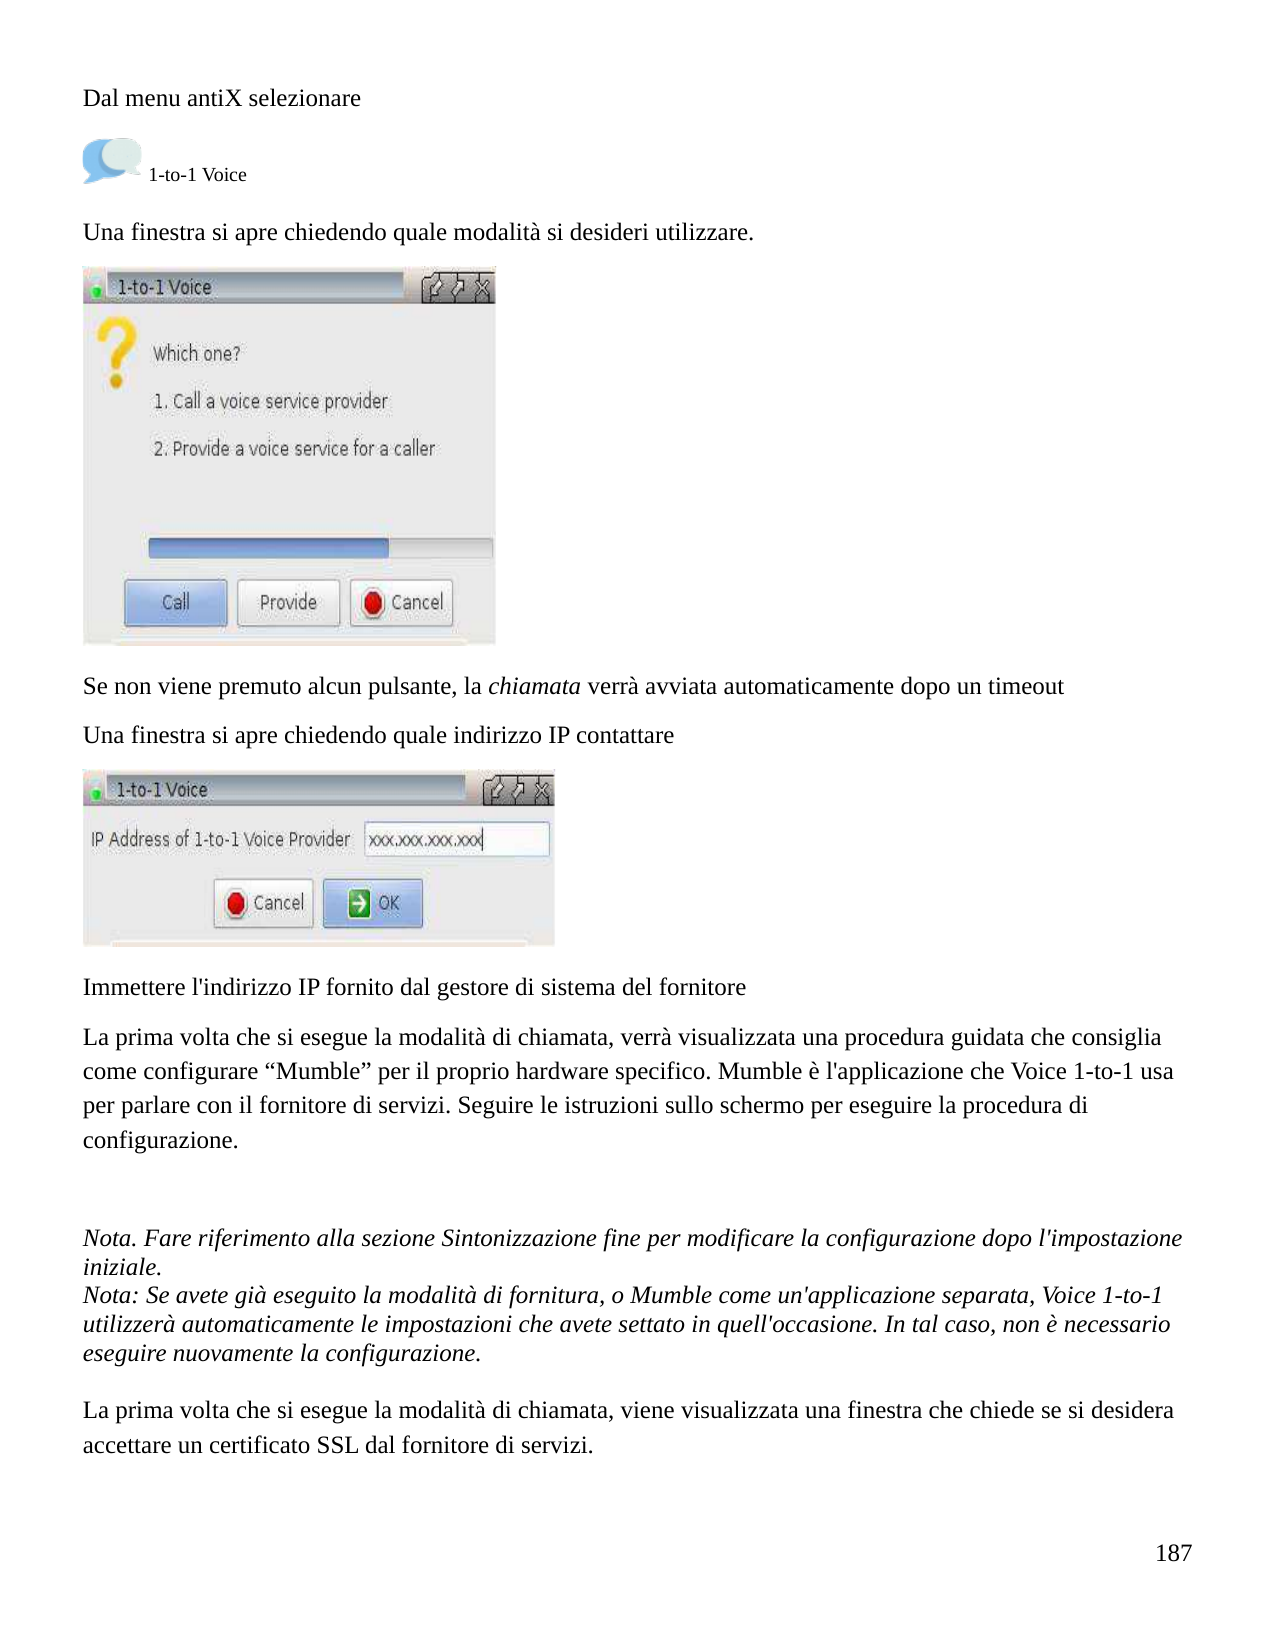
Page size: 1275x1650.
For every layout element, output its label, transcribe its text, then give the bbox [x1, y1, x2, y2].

text 1-to-1 Voice [83, 160, 1192, 191]
text Se non viene premuto alcun pulsante, la chiamata verrà avviata automaticamente dopo un timeout [83, 671, 1192, 700]
picture [82, 266, 497, 646]
text Dal menu antiX selezionare [83, 83, 1192, 111]
text Una finestra si apre chiedendo quale indirizzo IP contattare [83, 721, 1192, 749]
picture [82, 769, 555, 947]
text La prima volta che si esegue la modalità di chiamata, verrà visualizzata una procedura guidata che consiglia come configurare “Mumble” per il proprio hardware specifico. Mumble è l'applicazione che Voice 1-to-1 usa per parlare con il fornitore di servizi. Seguire le istruzioni sullo schermo per eseguire la procedura di configurazione. [83, 1022, 1192, 1154]
picture [82, 131, 142, 191]
text La prima volta che si esegue la modalità di chiamata, viene visualizzata una finestra che chiede se si desidera accettare un certificato SSL dal fornitore di servizi. [83, 1396, 1192, 1459]
text Nota. Fare riferimento alla sezione Sintonizzazione fine per modificare la configurazione dopo l'impostazione iniziale. [83, 1223, 1192, 1281]
text Una finestra si apre chiedendo quale modalità si desideri utilizzare. [83, 217, 1192, 246]
text Nota: Se avete già eseguito la modalità di fornitura, o Mumble come un'applicazione separata, Voice 1-to-1 utilizzerà automaticamente le impostazioni che avete settato in quell'occasione. In tal caso, non è necessario eseguire nuovamente la configurazione. [83, 1281, 1192, 1367]
text Immettere l'indirizzo IP fornito dal gestore di sistema del fornitore [83, 972, 1192, 1001]
